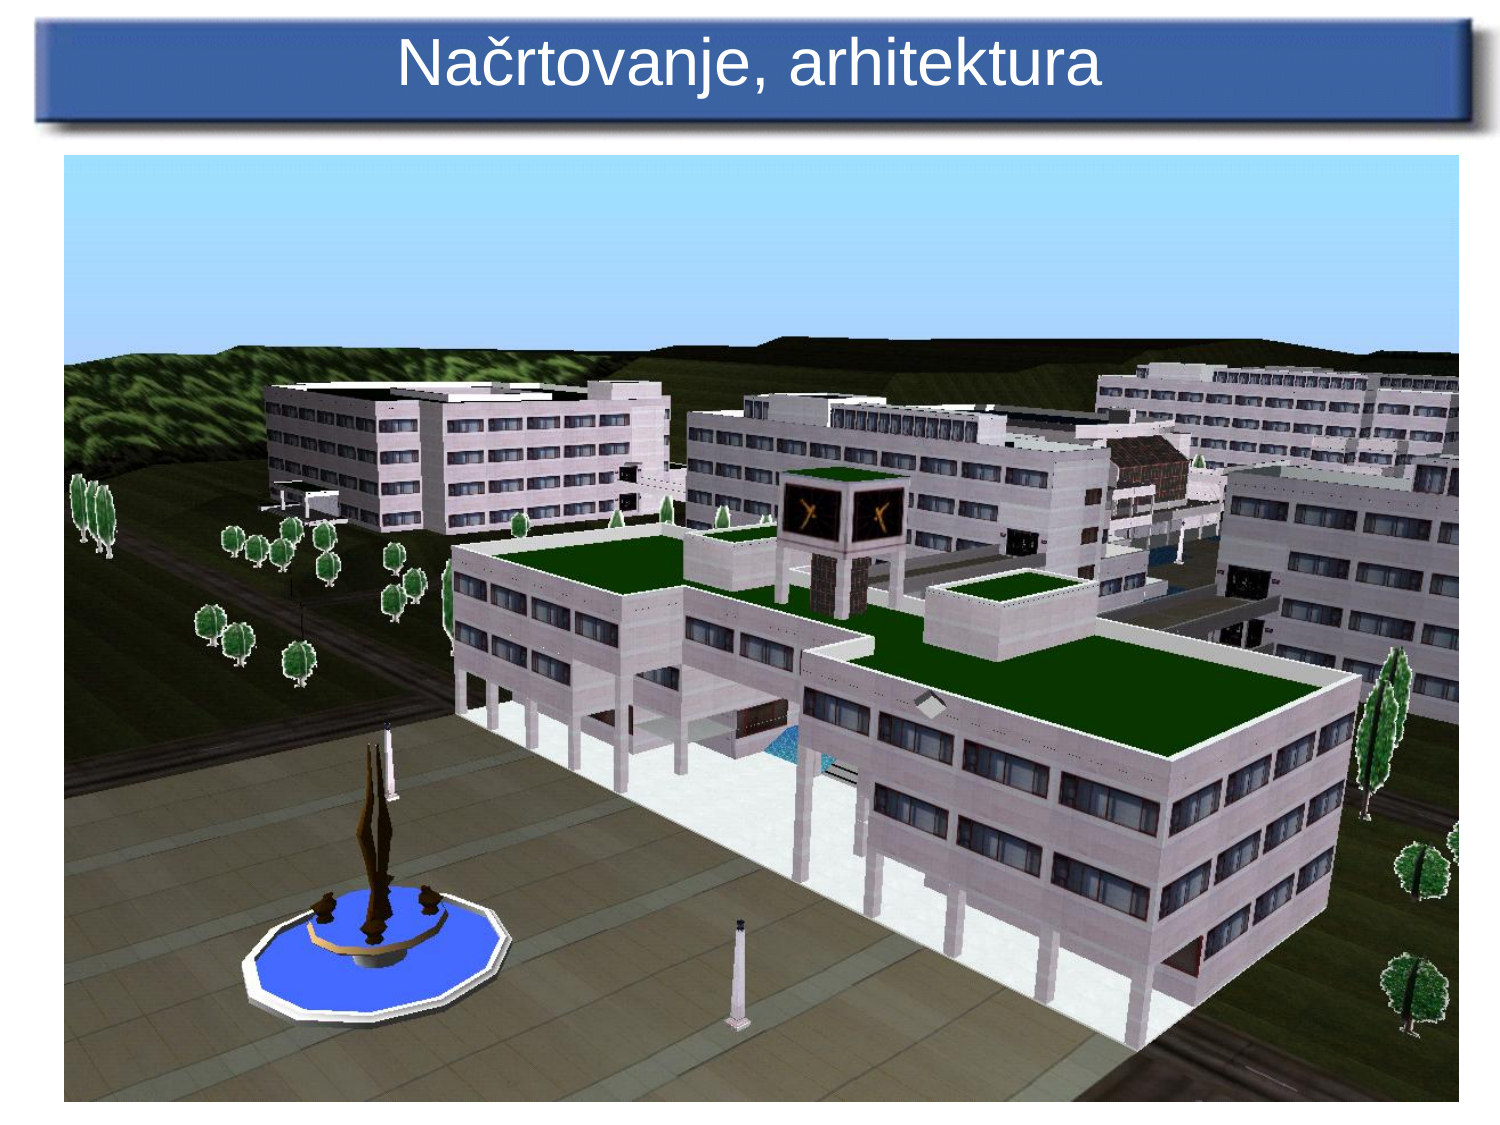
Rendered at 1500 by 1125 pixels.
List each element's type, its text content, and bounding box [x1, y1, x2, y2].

picture [33, 15, 1500, 142]
picture [64, 155, 1459, 1102]
title Načrtovanje, arhitektura [112, 0, 1388, 119]
